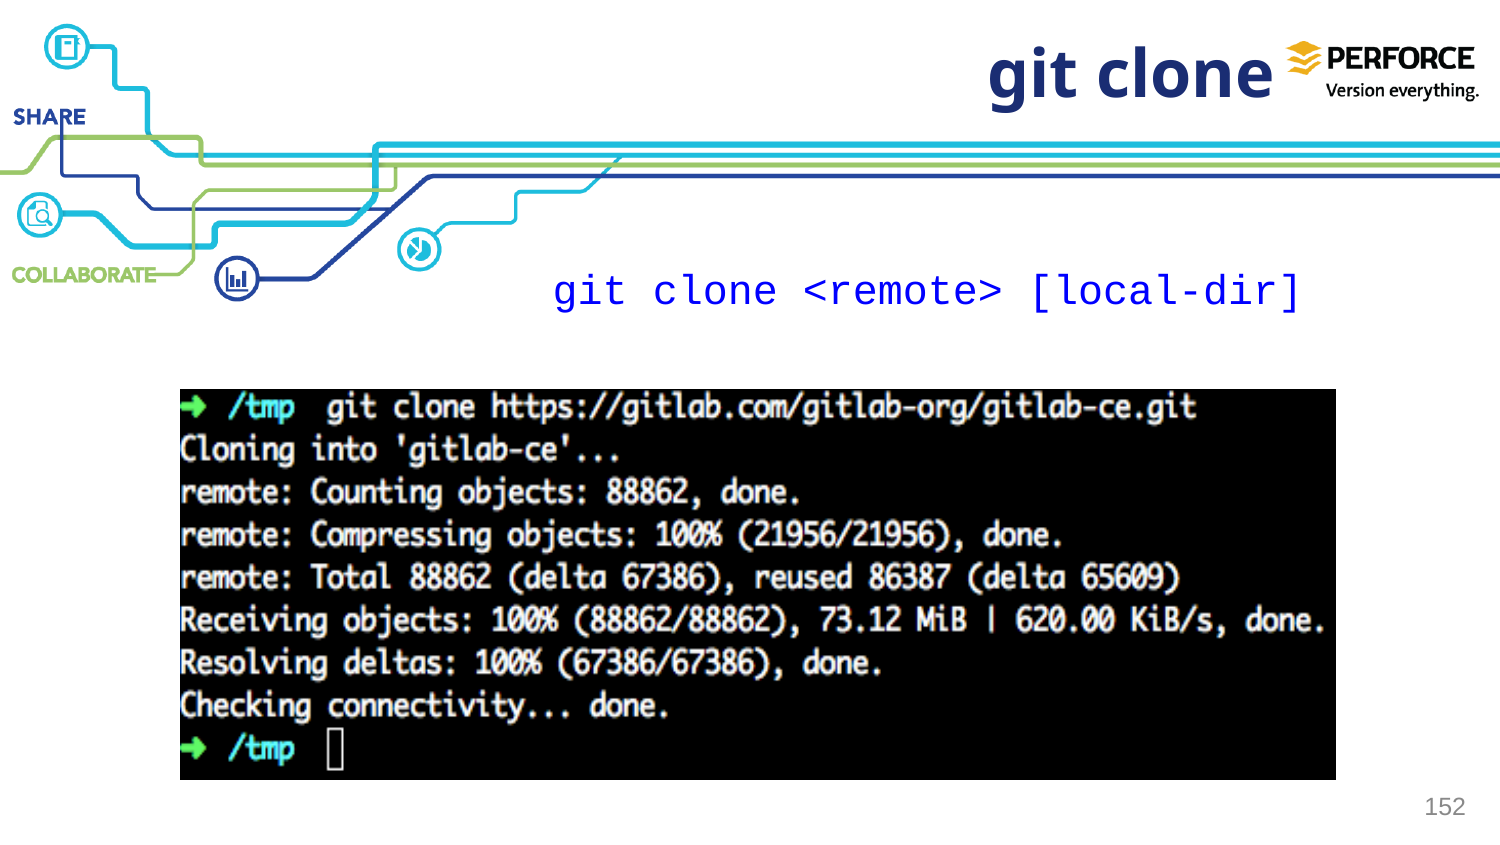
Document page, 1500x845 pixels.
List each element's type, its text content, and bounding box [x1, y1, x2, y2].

title git clone [555, 0, 1291, 198]
text_box git clone <remote> [local-dir] [502, 255, 1441, 331]
text_box [1131, 782, 1482, 828]
picture [0, 0, 1500, 845]
